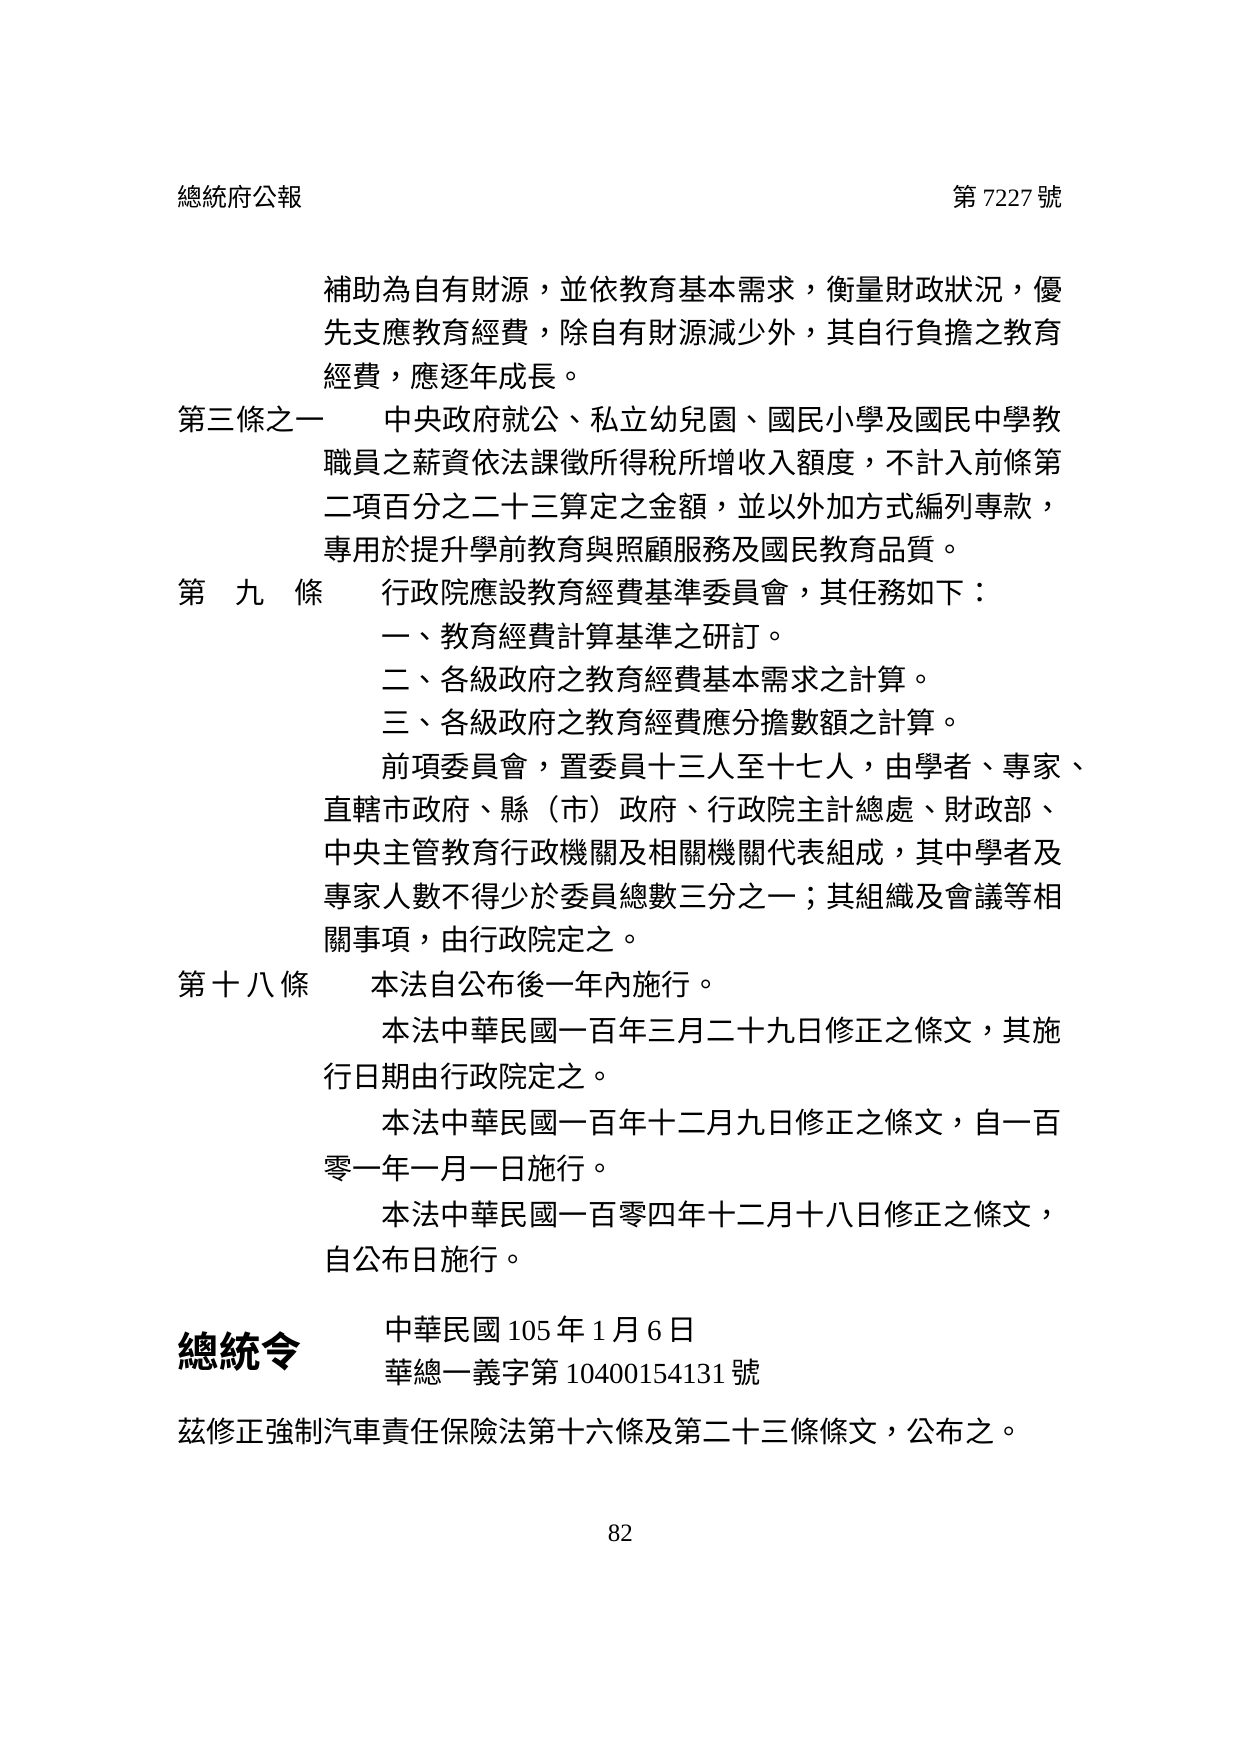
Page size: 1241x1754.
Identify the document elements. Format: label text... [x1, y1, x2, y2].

text 一、教育經費計算基準之研訂。 [381, 612, 1063, 656]
text 本法中華民國一百零四年十二月十八日修正之條文，自公布日施行。 [323, 1188, 1063, 1280]
text 第三條之一 中央政府就公、私立幼兒園、國民小學及國民中學教職員之薪資依法課徵所得稅所增收入額度，不計入前條第二項百分之二十三算定之金額，並以外加方式編列專款，專用於提升學前教育與照顧服務及國民教育品質。 [177, 396, 1063, 569]
text 本法中華民國一百年三月二十九日修正之條文，其施行日期由行政院定之。 [323, 1005, 1063, 1097]
text 第十八條 本法自公布後一年內施行。 [177, 959, 1063, 1005]
text 二、各級政府之教育經費基本需求之計算。 [381, 656, 1063, 699]
table_header 中華民國105年1月6日 華總一義字第10400154131號 [381, 1305, 877, 1394]
text 第 九 條 行政院應設教育經費基準委員會，其任務如下： [177, 569, 1063, 612]
text 茲修正強制汽車責任保險法第十六條及第二十三條條文，公布之。 [177, 1406, 1063, 1452]
table_header 總統令 [174, 1305, 381, 1394]
text 三、各級政府之教育經費應分擔數額之計算。 [381, 699, 1063, 742]
text 本法中華民國一百年十二月九日修正之條文，自一百零一年一月一日施行。 [323, 1097, 1063, 1188]
text 前項委員會，置委員十三人至十七人，由學者、專家、直轄市政府、縣（市）政府、行政院主計總處、財政部、中央主管教育行政機關及相關機關代表組成，其中學者及專家人數不得少於委員總數三分之一；其組織及會議等相關事項，由行政院定之。 [323, 742, 1063, 959]
text 補助為自有財源，並依教育基本需求，衡量財政狀況，優先支應教育經費，除自有財源減少外，其自行負擔之教育經費，應逐年成長。 [323, 266, 1063, 396]
